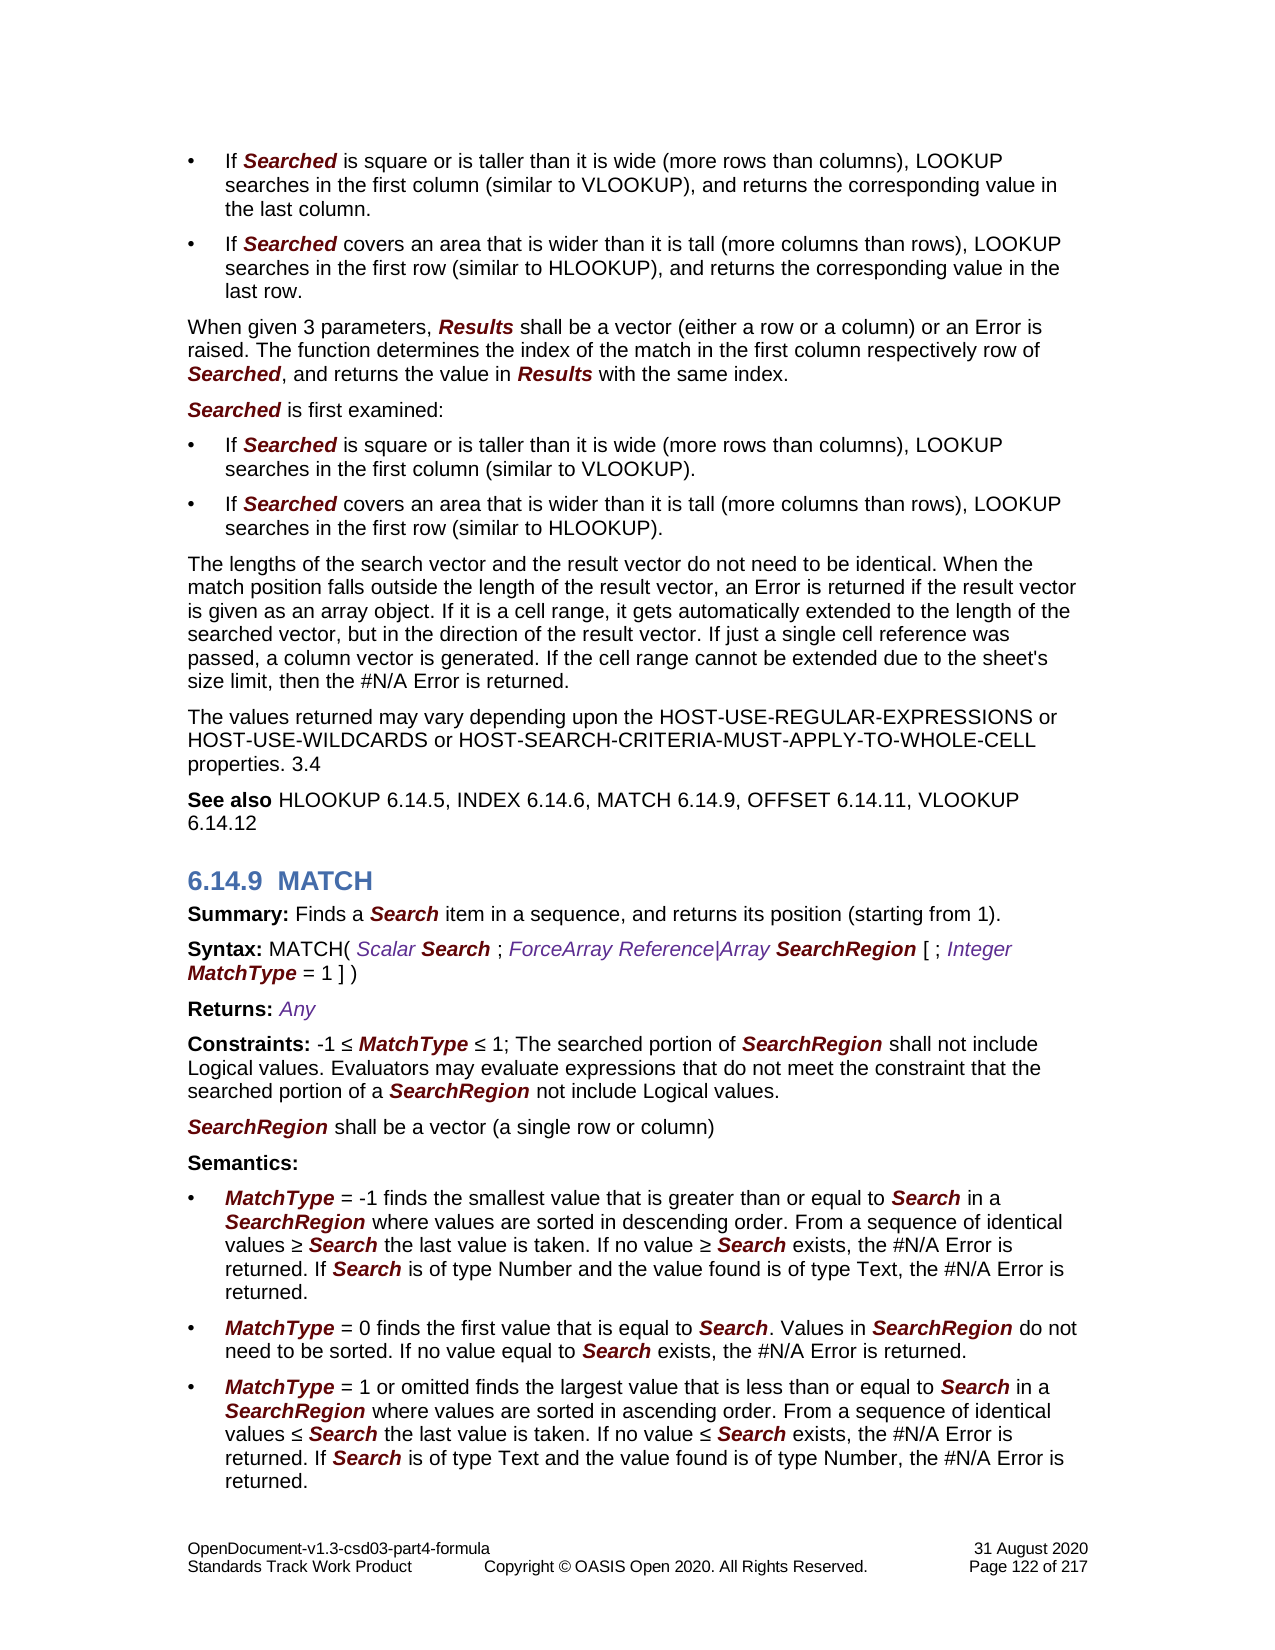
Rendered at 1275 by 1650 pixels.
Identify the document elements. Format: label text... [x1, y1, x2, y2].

list If Searched is square or is taller than it is wide (more rows than columns), LOOKUP searches in the first column (similar to VLOOKUP). [187, 434, 1088, 481]
list If Searched covers an area that is wider than it is tall (more columns than rows), LOOKUP searches in the first row (similar to HLOOKUP). [187, 493, 1088, 540]
text Constraints: -1 ≤ MatchType ≤ 1; The searched portion of SearchRegion shall not include Logical values. Evaluators may evaluate expressions that do not meet the constraint that the searched portion of a SearchRegion not include Logical values. [187, 1033, 1088, 1103]
text When given 3 parameters, Results shall be a vector (either a row or a column) or an Error is raised. The function determines the index of the match in the first column respectively row of Searched, and returns the value in Results with the same index. [187, 315, 1088, 386]
text Semantics: [187, 1151, 1088, 1174]
text SearchRegion shall be a vector (a single row or column) [187, 1115, 1088, 1139]
list If Searched is square or is taller than it is wide (more rows than columns), LOOKUP searches in the first column (similar to VLOOKUP), and returns the corresponding value in the last column. [187, 150, 1088, 221]
text See also HLOOKUP 6.14.5, INDEX 6.14.6, MATCH 6.14.9, OFFSET 6.14.11, VLOOKUP 6.14.12 [187, 788, 1088, 835]
list MatchType = -1 finds the smallest value that is greater than or equal to Search in a SearchRegion where values are sorted in descending order. From a sequence of identical values ≥ Search the last value is taken. If no value ≥ Search exists, the #N/A Error is returned. If Search is of type Number and the value found is of type Text, the #N/A Error is returned. [187, 1187, 1088, 1304]
list MatchType = 0 finds the first value that is equal to Search. Values in SearchRegion do not need to be sorted. If no value equal to Search exists, the #N/A Error is returned. [187, 1316, 1088, 1363]
text Returns: Any [187, 997, 1088, 1021]
text Syntax: MATCH( Scalar Search ; ForceArray Reference|Array SearchRegion [ ; Integer MatchType = 1 ] ) [187, 938, 1088, 985]
text The lengths of the search vector and the result vector do not need to be identical. When the match position falls outside the length of the result vector, an Error is returned if the result vector is given as an array object. If it is a cell range, it gets automatically extended to the length of the searched vector, but in the direction of the result vector. If just a single cell reference was passed, a column vector is generated. If the cell range cannot be extended due to the sheet's size limit, then the #N/A Error is returned. [187, 552, 1088, 693]
list If Searched covers an area that is wider than it is tall (more columns than rows), LOOKUP searches in the first row (similar to HLOOKUP), and returns the corresponding value in the last row. [187, 233, 1088, 303]
text Summary: Finds a Search item in a sequence, and returns its position (starting from 1). [187, 902, 1088, 926]
text Searched is first examined: [187, 398, 1088, 422]
list MatchType = 1 or omitted finds the largest value that is less than or equal to Search in a SearchRegion where values are sorted in ascending order. From a sequence of identical values ≤ Search the last value is taken. If no value ≤ Search exists, the #N/A Error is returned. If Search is of type Text and the value found is of type Number, the #N/A Error is returned. [187, 1376, 1088, 1493]
subtitle MATCH [187, 866, 1088, 896]
text The values returned may vary depending upon the HOST-USE-REGULAR-EXPRESSIONS or HOST-USE-WILDCARDS or HOST-SEARCH-CRITERIA-MUST-APPLY-TO-WHOLE-CELL properties. 3.4 [187, 705, 1088, 776]
